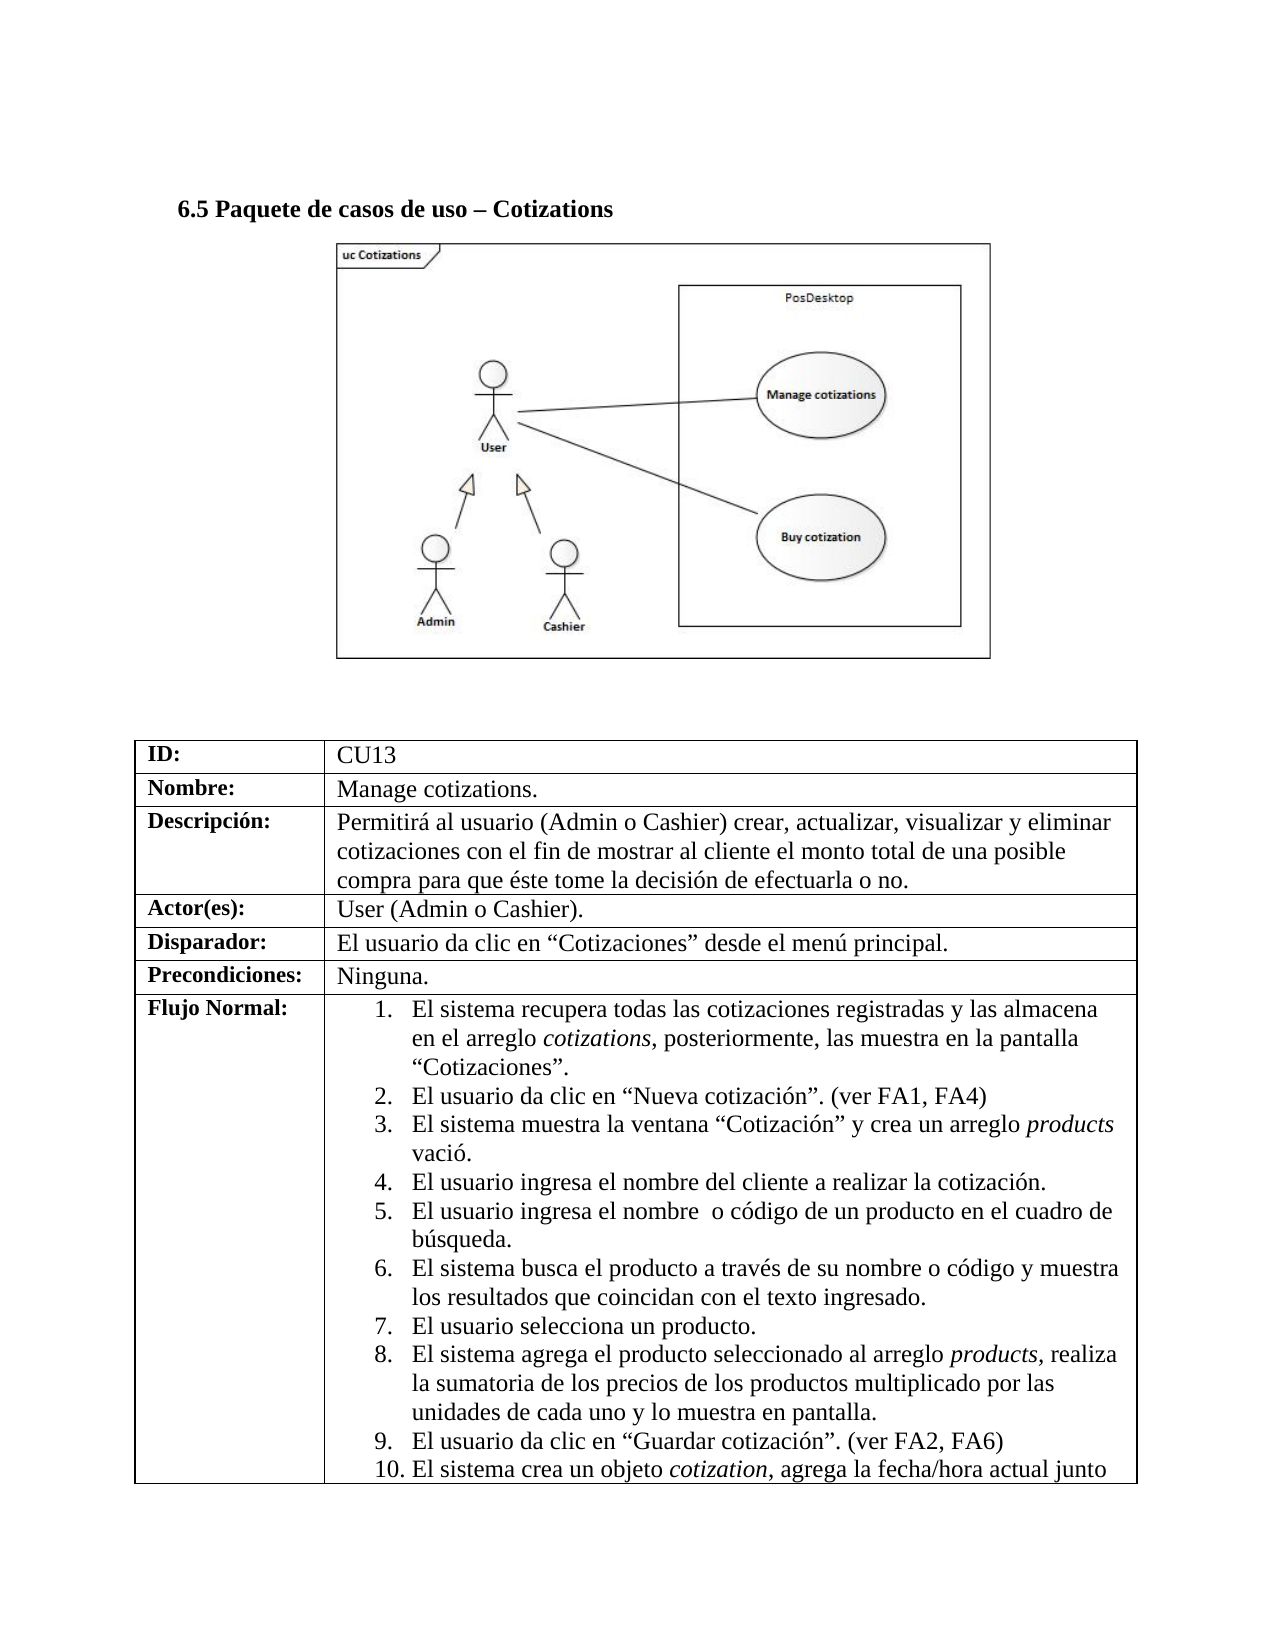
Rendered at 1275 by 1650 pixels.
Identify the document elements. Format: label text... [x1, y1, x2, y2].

table_header ID: [136, 741, 324, 773]
table_cell Manage cotizations. [325, 774, 1136, 806]
picture [335, 242, 991, 659]
table_cell El usuario da clic en “Cotizaciones” desde el menú principal. [325, 928, 1136, 960]
table_cell Actor(es): [136, 895, 324, 927]
table_cell Permitirá al usuario (Admin o Cashier) crear, actualizar, visualizar y eliminar cotizaciones con el fin de mostrar al cliente el monto total de una posible compra para que éste tome la decisión de efectuarla o no. [325, 807, 1136, 893]
table_cell User (Admin o Cashier). [325, 895, 1136, 927]
table_cell Disparador: [136, 928, 324, 960]
text 6.5 Paquete de casos de uso – Cotizations [177, 194, 1098, 223]
table_cell El sistema recupera todas las cotizaciones registradas y las almacena en el arreglo cotizations, posteriormente, las muestra en la pantalla “Cotizaciones”. El usuario da clic en “Nueva cotización”. (ver FA1, FA4) El sistema muestra la ventana “Cotización” y crea un arreglo products vació. El usuario ingresa el nombre del cliente a realizar la cotización. El usuario ingresa el nombre o código de un producto en el cuadro de búsqueda. El sistema busca el producto a través de su nombre o código y muestra los resultados que coincidan con el texto ingresado. El usuario selecciona un producto. El sistema agrega el producto seleccionado al arreglo products, realiza la sumatoria de los precios de los productos multiplicado por las unidades de cada uno y lo muestra en pantalla. El usuario da clic en “Guardar cotización”. (ver FA2, FA6) El sistema crea un objeto cotization, agrega la fecha/hora actual junto [325, 995, 1136, 1483]
table_header CU13 [325, 741, 1136, 773]
table_cell Precondiciones: [136, 961, 324, 993]
table_cell Descripción: [136, 807, 324, 893]
table_cell Ninguna. [325, 961, 1136, 993]
table_cell Nombre: [136, 774, 324, 806]
table_cell Flujo Normal: [136, 995, 324, 1483]
